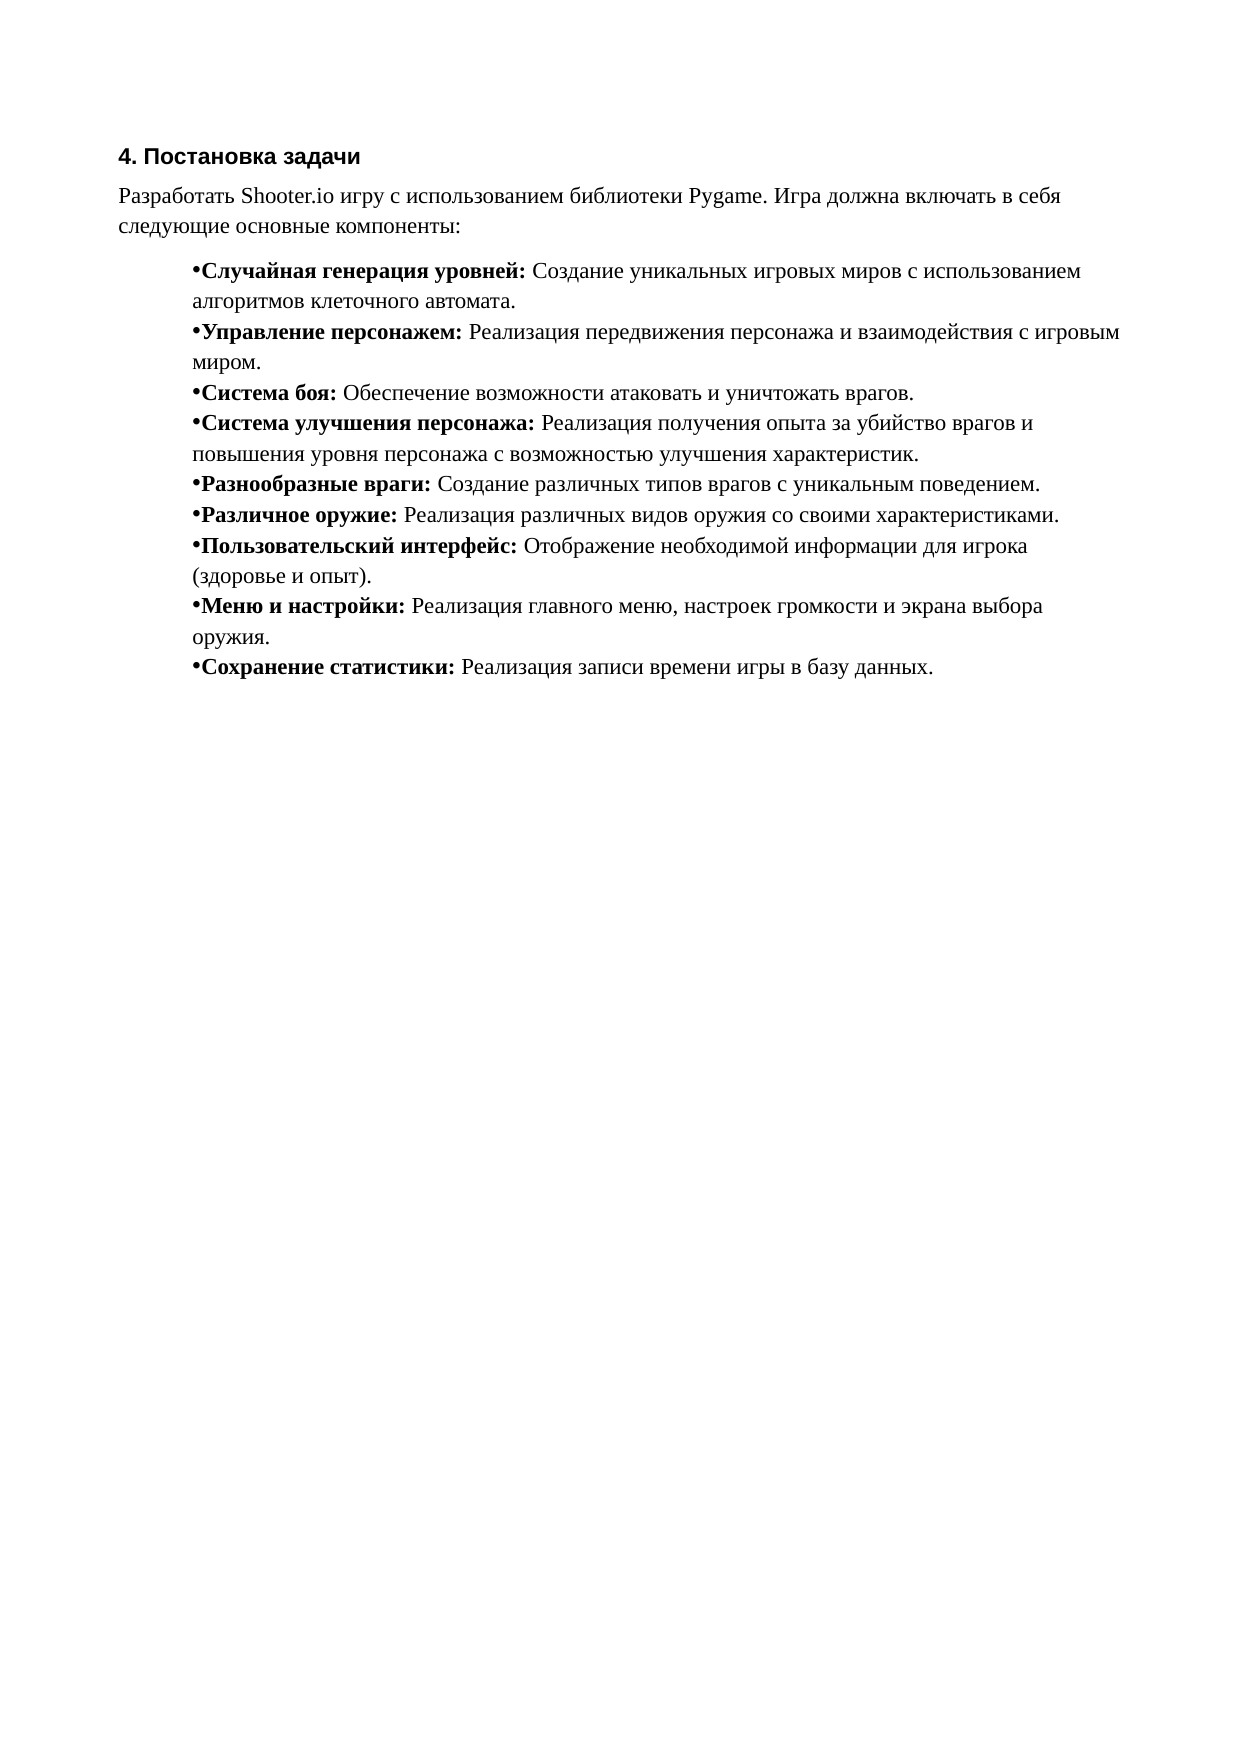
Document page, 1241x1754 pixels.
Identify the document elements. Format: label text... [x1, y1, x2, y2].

list Случайная генерация уровней: Создание уникальных игровых миров с использованием алгоритмов клеточного автомата. [118, 257, 1122, 314]
list Сохранение статистики: Реализация записи времени игры в базу данных. [118, 653, 1122, 680]
list Система боя: Обеспечение возможности атаковать и уничтожать врагов. [118, 379, 1122, 405]
list Меню и настройки: Реализация главного меню, настроек громкости и экрана выбора оружия. [118, 592, 1122, 649]
subtitle 4. Постановка задачи [118, 143, 1122, 169]
list Управление персонажем: Реализация передвижения персонажа и взаимодействия с игровым миром. [118, 318, 1122, 375]
text Разработать Shooter.io игру с использованием библиотеки Pygame. Игра должна включать в себя следующие основные компоненты: [118, 182, 1122, 238]
list Разнообразные враги: Создание различных типов врагов с уникальным поведением. [118, 470, 1122, 497]
list Система улучшения персонажа: Реализация получения опыта за убийство врагов и повышения уровня персонажа с возможностью улучшения характеристик. [118, 409, 1122, 466]
list Пользовательский интерфейс: Отображение необходимой информации для игрока (здоровье и опыт). [118, 532, 1122, 589]
list Различное оружие: Реализация различных видов оружия со своими характеристиками. [118, 501, 1122, 528]
